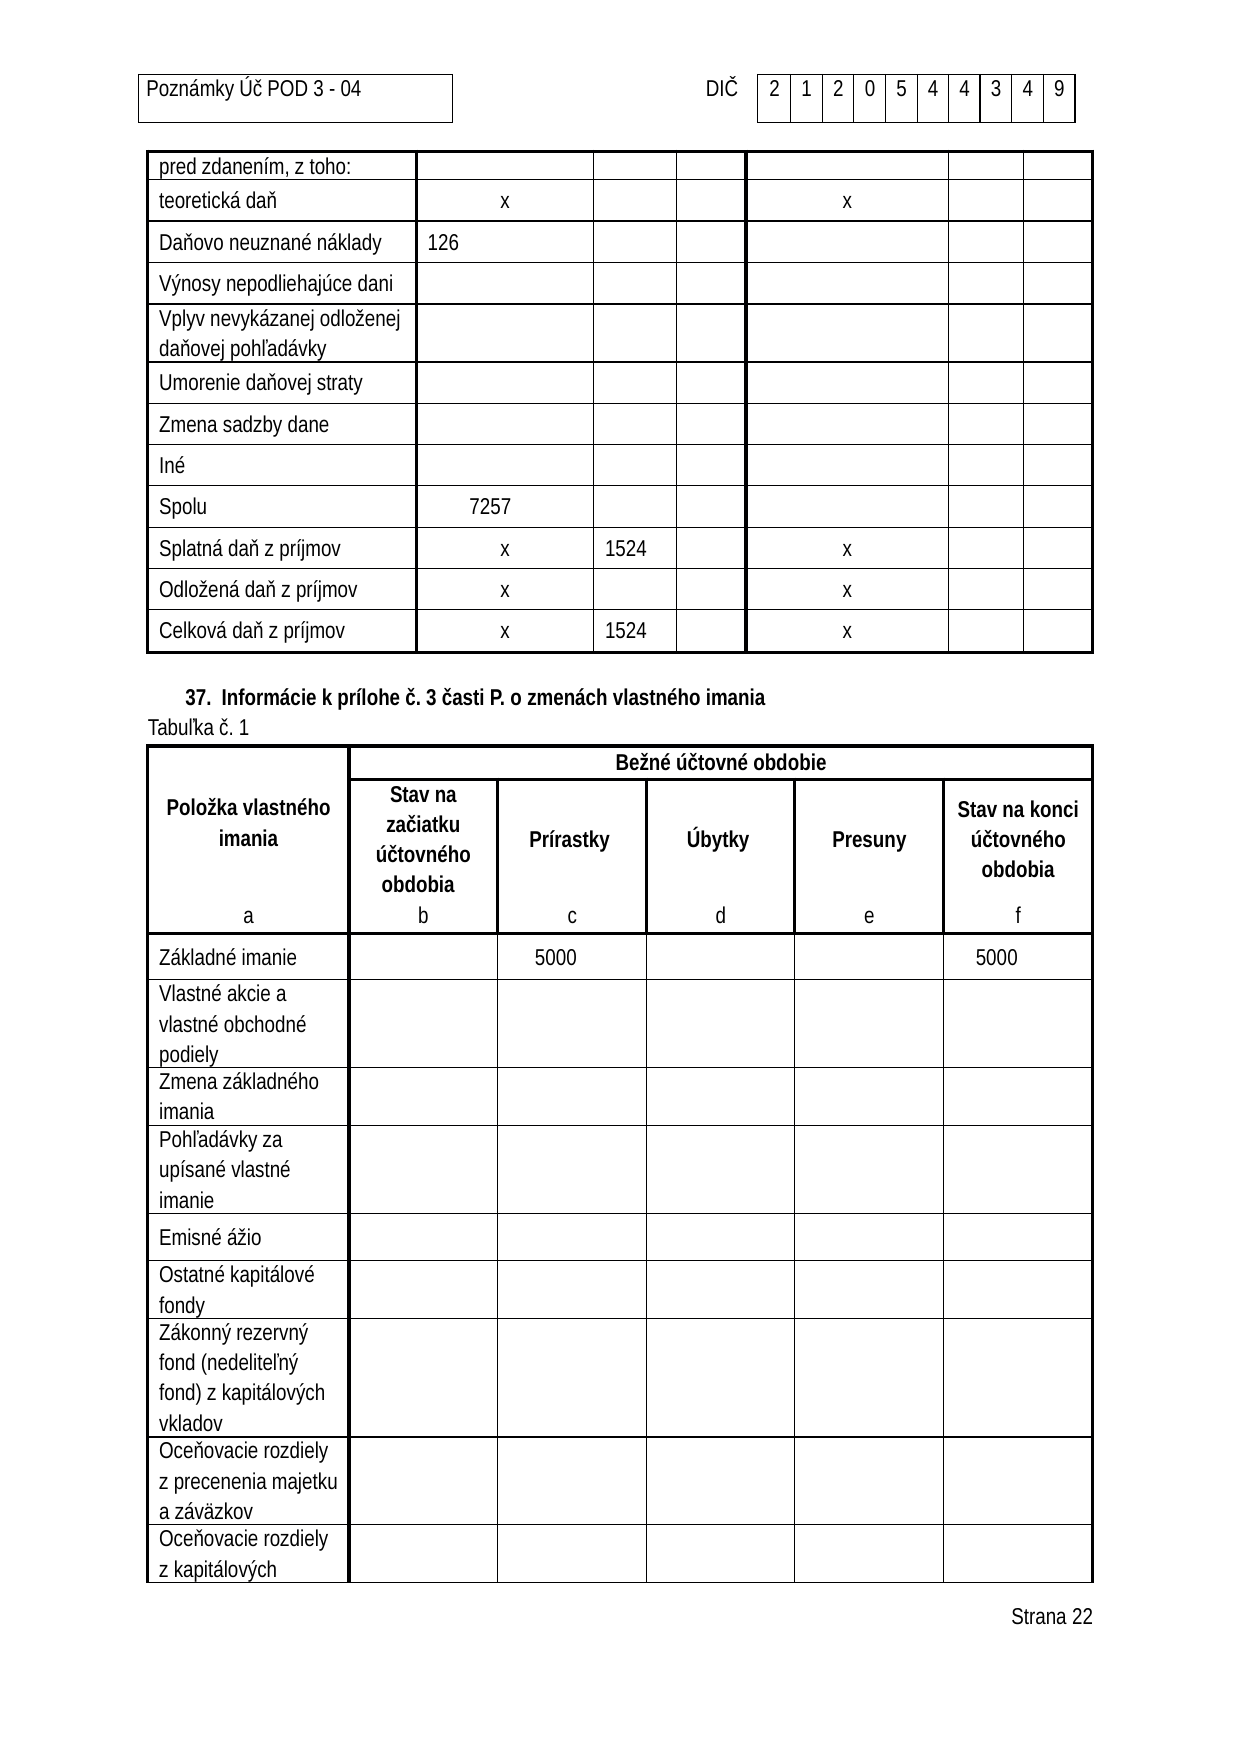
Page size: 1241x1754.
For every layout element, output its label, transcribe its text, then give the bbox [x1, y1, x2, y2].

table_cell [677, 486, 744, 527]
table_cell [351, 1525, 497, 1582]
table_cell [498, 1438, 646, 1524]
table_cell [418, 404, 593, 444]
table_cell [351, 1214, 497, 1260]
table_cell [418, 305, 593, 361]
table_cell [1024, 363, 1091, 402]
table_cell [949, 153, 1023, 179]
table_cell d [648, 898, 793, 932]
table_cell [498, 980, 646, 1067]
table_cell [647, 1126, 794, 1213]
table_cell [594, 222, 676, 262]
table_cell [677, 404, 744, 444]
table_cell x [418, 180, 593, 220]
table_cell Úbytky [648, 781, 793, 898]
table_cell pred zdanením, z toho: [149, 153, 415, 179]
table_cell [1024, 222, 1091, 262]
table_cell [795, 1319, 943, 1436]
table_cell [594, 305, 676, 361]
table_cell Oceňovacie rozdiely z precenenia majetku a záväzkov [149, 1438, 347, 1524]
table_cell [594, 569, 676, 609]
table_cell 5000 [498, 935, 646, 979]
table_cell [498, 1261, 646, 1318]
table_cell Celková daň z príjmov [149, 610, 415, 651]
table_cell [949, 445, 1023, 485]
table_cell [594, 404, 676, 444]
table_cell [647, 1438, 794, 1524]
table_cell Emisné ážio [149, 1214, 347, 1260]
table_cell x [748, 610, 948, 651]
table_cell [677, 180, 744, 220]
table_cell [1024, 263, 1091, 303]
text Tabuľka č. 1 [148, 714, 1093, 741]
table_cell b [351, 898, 496, 932]
table_cell [647, 935, 794, 979]
table_cell 5000 [944, 935, 1091, 979]
table_cell [594, 445, 676, 485]
table_cell [677, 305, 744, 361]
table_cell [748, 305, 948, 361]
table_cell [498, 1126, 646, 1213]
table_cell Stav na konci účtovného obdobia [945, 781, 1091, 898]
table_cell Základné imanie [149, 935, 347, 979]
table_cell [949, 610, 1023, 651]
table_cell Vlastné akcie a vlastné obchodné podiely [149, 980, 347, 1067]
title Informácie k prílohe č. 3 časti P. o zmenách vlastného imania [185, 684, 1093, 710]
table_cell x [418, 610, 593, 651]
table_cell [1024, 528, 1091, 568]
table_cell [351, 1319, 497, 1436]
table_cell 1524 [594, 610, 676, 651]
table_cell [944, 980, 1091, 1067]
table_cell [795, 1261, 943, 1318]
table_cell c [499, 898, 645, 932]
table_cell Prírastky [499, 781, 645, 898]
table_cell [748, 404, 948, 444]
table_cell [647, 1068, 794, 1125]
table_cell [647, 1319, 794, 1436]
table_cell [795, 1126, 943, 1213]
table_cell [795, 1068, 943, 1125]
table_cell [647, 1525, 794, 1582]
table_cell [677, 222, 744, 262]
table_cell Pohľadávky za upísané vlastné imanie [149, 1126, 347, 1213]
table_cell [498, 1525, 646, 1582]
table_cell [944, 1214, 1091, 1260]
table_cell [647, 980, 794, 1067]
table_cell Umorenie daňovej straty [149, 363, 415, 402]
table_cell f [945, 898, 1091, 932]
table_cell [677, 445, 744, 485]
table_cell [795, 1525, 943, 1582]
table_cell [949, 486, 1023, 527]
table_cell [677, 610, 744, 651]
table_cell [351, 1438, 497, 1524]
table_header Položka vlastného imania [149, 748, 347, 898]
table_cell [949, 569, 1023, 609]
table_cell Presuny [796, 781, 942, 898]
table_cell [1024, 569, 1091, 609]
table_cell Vplyv nevykázanej odloženej daňovej pohľadávky [149, 305, 415, 361]
table_cell [1024, 305, 1091, 361]
table_cell [418, 363, 593, 402]
table_cell [949, 222, 1023, 262]
table_cell [944, 1319, 1091, 1436]
table_cell Ostatné kapitálové fondy [149, 1261, 347, 1318]
table_cell a [149, 898, 347, 932]
table_cell x [748, 569, 948, 609]
table_cell 1524 [594, 528, 676, 568]
table_cell [1024, 610, 1091, 651]
table_cell [748, 445, 948, 485]
table_cell [647, 1261, 794, 1318]
table_cell Splatná daň z príjmov [149, 528, 415, 568]
table_cell Zákonný rezervný fond (nedeliteľný fond) z kapitálových vkladov [149, 1319, 347, 1436]
table_cell [944, 1261, 1091, 1318]
table_cell [1024, 404, 1091, 444]
table_cell [949, 528, 1023, 568]
table_cell [1024, 445, 1091, 485]
table_cell x [748, 180, 948, 220]
table_cell [748, 153, 948, 179]
table_cell Oceňovacie rozdiely z kapitálových [149, 1525, 347, 1582]
table_cell [594, 263, 676, 303]
table_cell [1024, 486, 1091, 527]
table_cell [748, 363, 948, 402]
table_cell [677, 528, 744, 568]
table_cell [944, 1126, 1091, 1213]
table_cell [795, 1438, 943, 1524]
table_cell [594, 180, 676, 220]
table_cell Daňovo neuznané náklady [149, 222, 415, 262]
table_header Bežné účtovné obdobie [351, 748, 1091, 777]
table_cell Odložená daň z príjmov [149, 569, 415, 609]
table_cell [498, 1214, 646, 1260]
table_cell [677, 153, 744, 179]
table_cell [677, 363, 744, 402]
table_cell [949, 263, 1023, 303]
table_cell [795, 980, 943, 1067]
table_cell [418, 153, 593, 179]
table_cell teoretická daň [149, 180, 415, 220]
table_cell [418, 263, 593, 303]
table_cell [498, 1068, 646, 1125]
table_cell [677, 569, 744, 609]
table_cell [949, 363, 1023, 402]
table_cell [351, 980, 497, 1067]
table_cell [949, 305, 1023, 361]
table_cell [351, 935, 497, 979]
table_cell Stav na začiatku účtovného obdobia [351, 781, 496, 898]
table_cell Iné [149, 445, 415, 485]
table_cell 7257 [418, 486, 593, 527]
table_cell [949, 404, 1023, 444]
table_cell [594, 363, 676, 402]
table_cell [944, 1068, 1091, 1125]
table_cell 126 [418, 222, 593, 262]
table_cell [795, 935, 943, 979]
table_cell e [796, 898, 942, 932]
table_cell Spolu [149, 486, 415, 527]
table_cell [677, 263, 744, 303]
table_cell Zmena základného imania [149, 1068, 347, 1125]
table_cell [944, 1438, 1091, 1524]
table_cell Zmena sadzby dane [149, 404, 415, 444]
table_cell [594, 486, 676, 527]
table_cell [1024, 180, 1091, 220]
table_cell [351, 1126, 497, 1213]
table_cell [944, 1525, 1091, 1582]
table_cell [647, 1214, 794, 1260]
table_cell [748, 486, 948, 527]
table_cell [748, 222, 948, 262]
table_cell [748, 263, 948, 303]
table_cell [418, 445, 593, 485]
table_cell [351, 1261, 497, 1318]
table_cell [795, 1214, 943, 1260]
table_cell [1024, 153, 1091, 179]
table_cell [594, 153, 676, 179]
table_cell [351, 1068, 497, 1125]
table_cell Výnosy nepodliehajúce dani [149, 263, 415, 303]
table_cell x [418, 569, 593, 609]
table_cell x [748, 528, 948, 568]
table_cell x [418, 528, 593, 568]
table_cell [949, 180, 1023, 220]
table_cell [498, 1319, 646, 1436]
